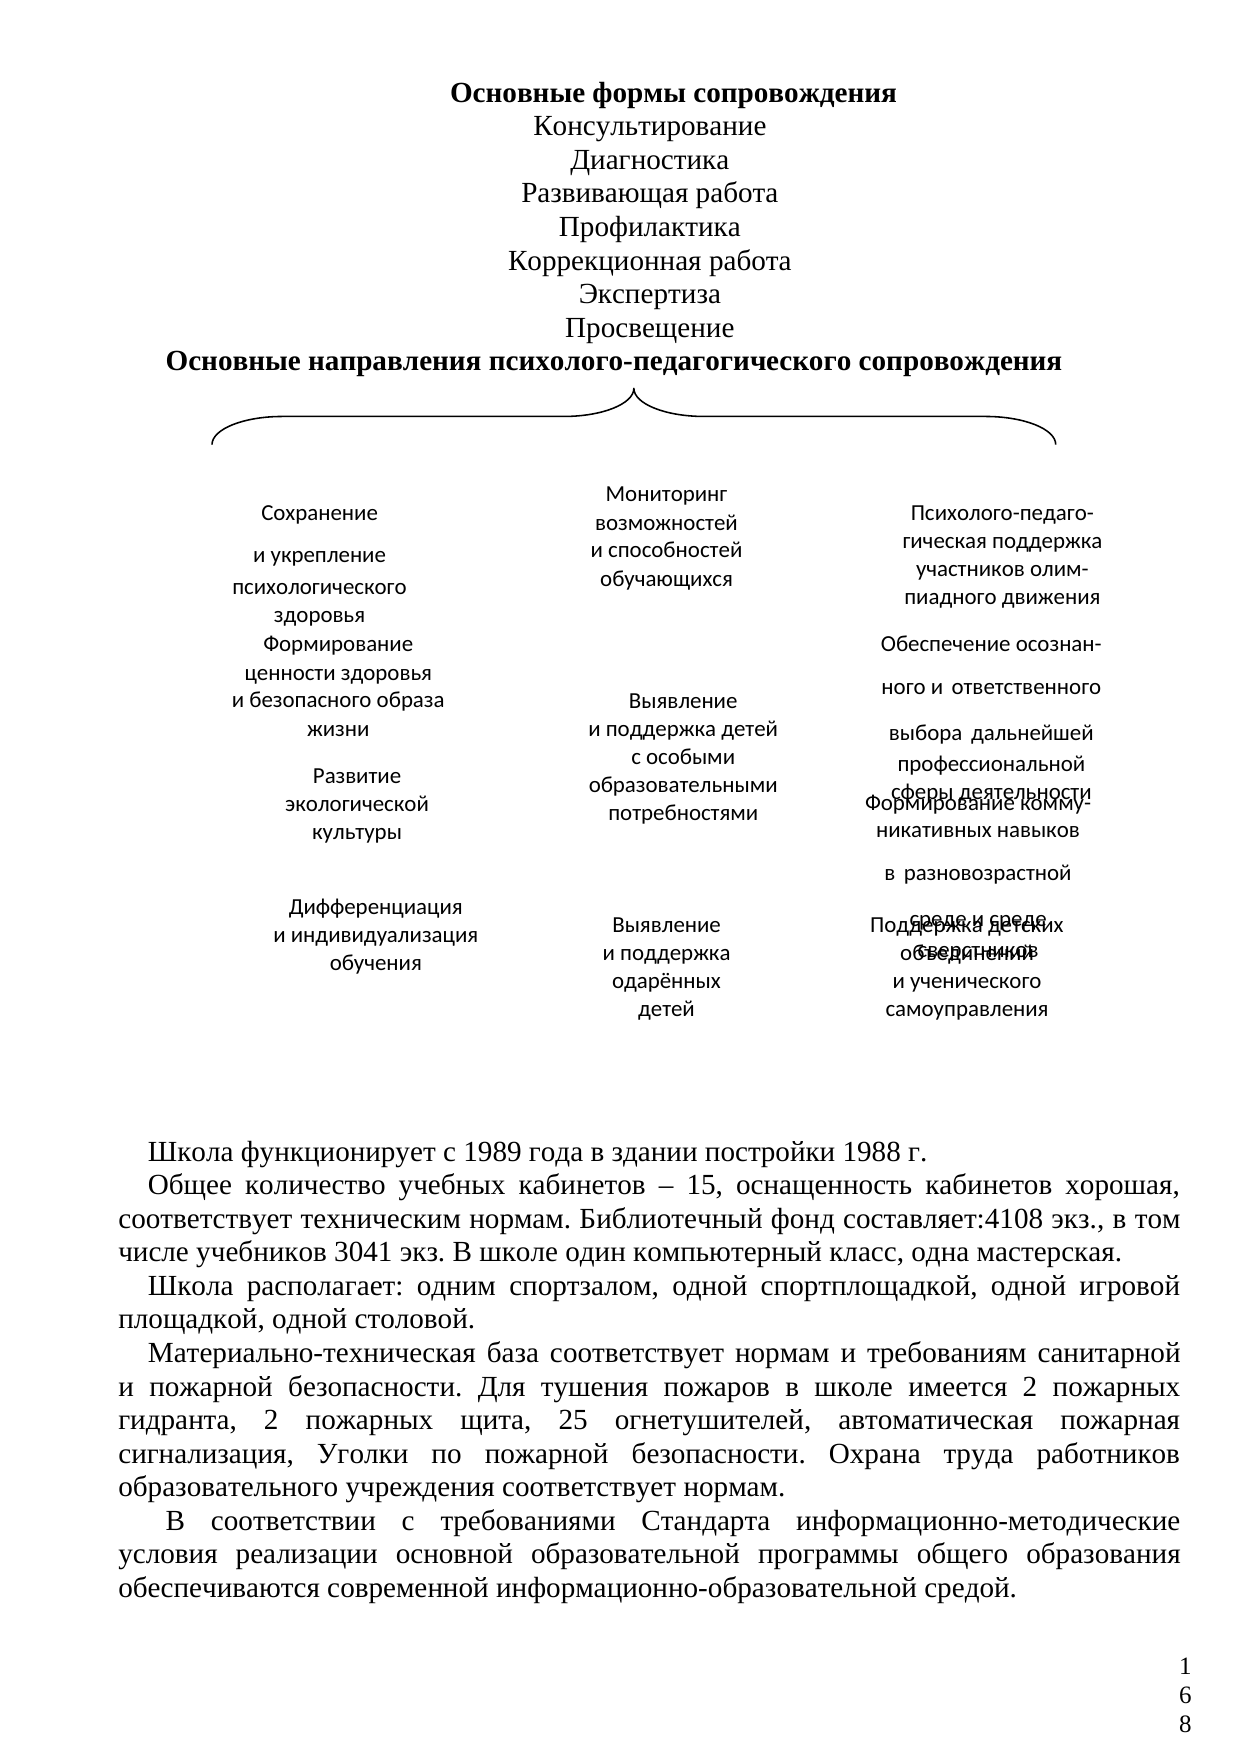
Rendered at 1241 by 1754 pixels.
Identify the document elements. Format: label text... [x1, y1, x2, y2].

text Консультирование [118, 108, 1181, 142]
text Просвещение [118, 310, 1181, 343]
text Коррекционная работа [118, 243, 1181, 276]
text Школа располагает: одним спортзалом, одной спортплощадкой, одной игровой площадкой, одной столовой. [118, 1268, 1181, 1335]
text Школа функционирует с 1989 года в здании постройки 1988 г. [118, 1134, 1181, 1167]
text Общее количество учебных кабинетов – 15, оснащенность кабинетов хорошая, соответствует техническим нормам. Библиотечный фонд составляет:4108 экз., в том числе учебников 3041 экз. В школе один компьютерный класс, одна мастерская. [118, 1167, 1181, 1268]
text Профилактика [118, 209, 1181, 243]
text Основные направления психолого-педагогического сопровождения [118, 343, 1181, 377]
text Экспертиза [118, 276, 1181, 310]
text Диагностика [118, 142, 1181, 176]
text В соответствии с требованиями Стандарта информационно-методические условия реализации основной образовательной программы общего образования обеспечиваются современной информационно-образовательной средой. [118, 1503, 1181, 1603]
text Развивающая работа [118, 176, 1181, 209]
text Основные формы сопровождения [118, 75, 1181, 108]
text Материально-техническая база соответствует нормам и требованиям санитарной и пожарной безопасности. Для тушения пожаров в школе имеется 2 пожарных гидранта, 2 пожарных щита, 25 огнетушителей, автоматическая пожарная сигнализация, Уголки по пожарной безопасности. Охрана труда работников образовательного учреждения соответствует нормам. [118, 1335, 1181, 1503]
